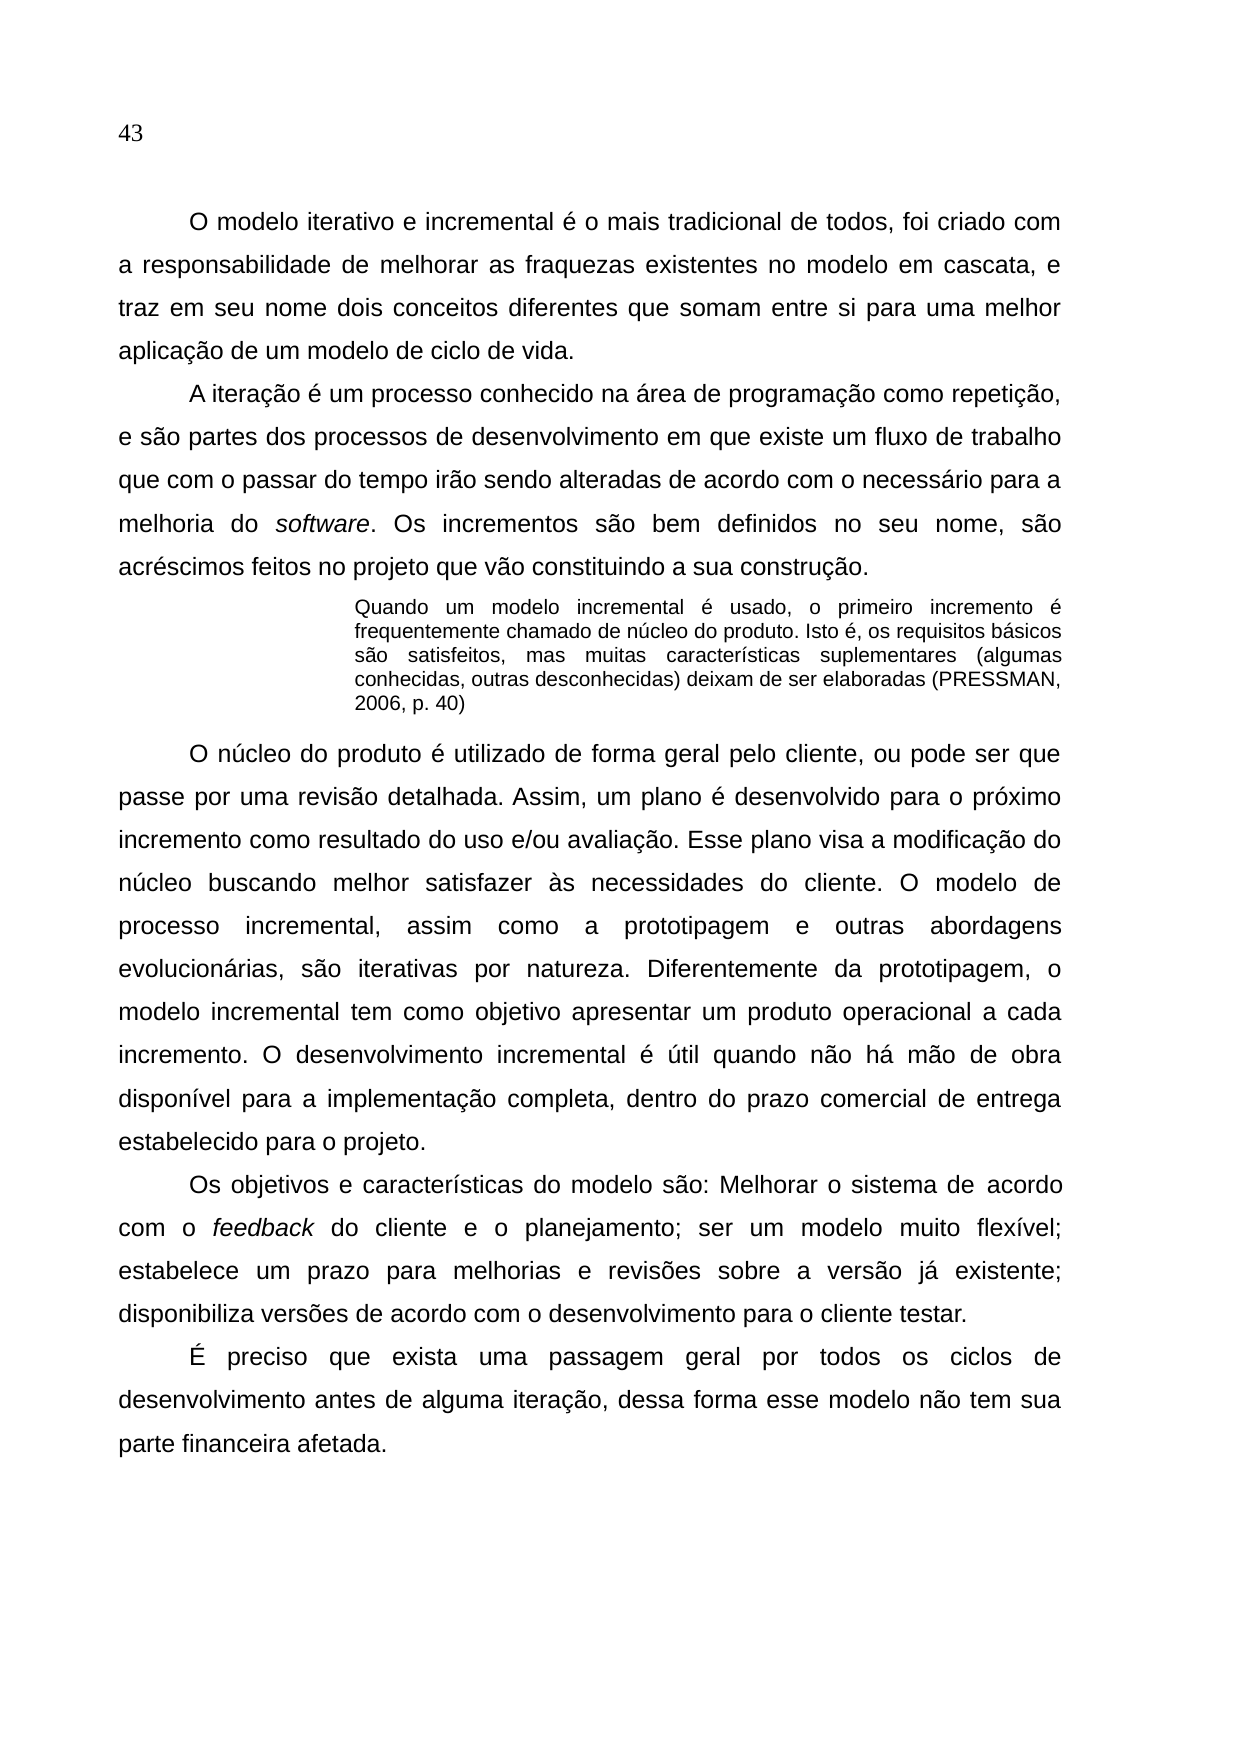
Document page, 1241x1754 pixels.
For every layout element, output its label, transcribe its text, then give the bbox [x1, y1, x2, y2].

text Quando um modelo incremental é usado, o primeiro incremento é frequentemente chamado de núcleo do produto. Isto é, os requisitos básicos são satisfeitos, mas muitas características suplementares (algumas conhecidas, outras desconhecidas) deixam de ser elaboradas (PRESSMAN, [354, 595, 1063, 691]
text É preciso que exista uma passagem geral por todos os ciclos de desenvolvimento antes de alguma iteração, dessa forma esse modelo não tem sua parte financeira afetada. [118, 1342, 1063, 1457]
text 2006, p. 40) [354, 691, 1063, 714]
text O núcleo do produto é utilizado de forma geral pelo cliente, ou pode ser que passe por uma revisão detalhada. Assim, um plano é desenvolvido para o próximo incremento como resultado do uso e/ou avaliação. Esse plano visa a modificação do núcleo buscando melhor satisfazer às necessidades do cliente. O modelo de processo incremental, assim como a prototipagem e outras abordagens evolucionárias, são iterativas por natureza. Diferentemente da prototipagem, o modelo incremental tem como objetivo apresentar um produto operacional a cada incremento. O desenvolvimento incremental é útil quando não há mão de obra disponível para a implementação completa, dentro do prazo comercial de entrega estabelecido para o projeto. [118, 738, 1063, 1155]
text A iteração é um processo conhecido na área de programação como repetição, e são partes dos processos de desenvolvimento em que existe um fluxo de trabalho que com o passar do tempo irão sendo alteradas de acordo com o necessário para a melhoria do software. Os incrementos são bem definidos no seu nome, são acréscimos feitos no projeto que vão constituindo a sua construção. [118, 379, 1063, 580]
text O modelo iterativo e incremental é o mais tradicional de todos, foi criado com a responsabilidade de melhorar as fraquezas existentes no modelo em cascata, e traz em seu nome dois conceitos diferentes que somam entre si para uma melhor aplicação de um modelo de ciclo de vida. [118, 207, 1063, 365]
text Os objetivos e características do modelo são: Melhorar o sistema de acordo com o feedback do cliente e o planejamento; ser um modelo muito flexível; estabelece um prazo para melhorias e revisões sobre a versão já existente; disponibiliza versões de acordo com o desenvolvimento para o cliente testar. [118, 1170, 1063, 1328]
